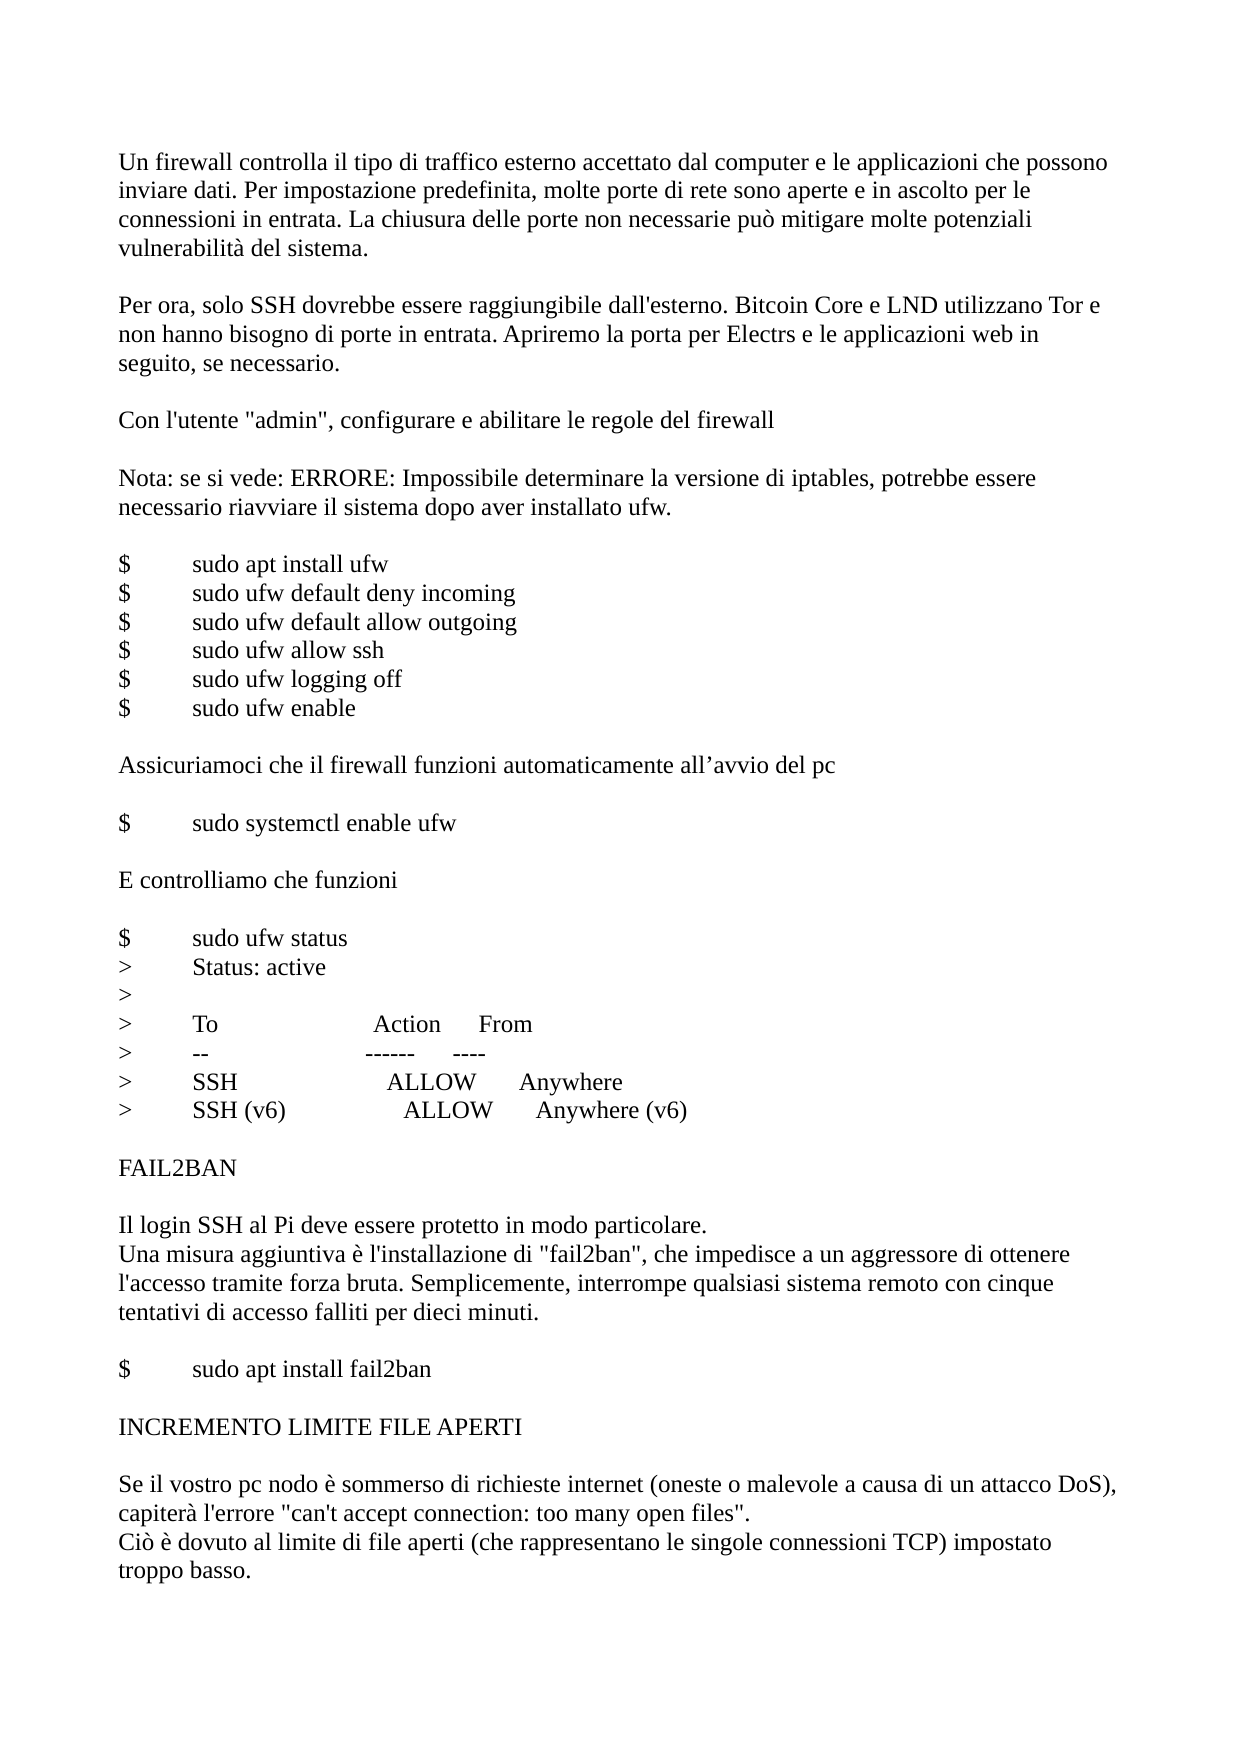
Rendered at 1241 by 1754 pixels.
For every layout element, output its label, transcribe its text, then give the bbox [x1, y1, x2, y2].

text INCREMENTO LIMITE FILE APERTI [118, 1412, 1122, 1441]
text $ sudo ufw status [118, 923, 1122, 952]
text $ sudo ufw enable [118, 693, 1122, 722]
text E controlliamo che funzioni [118, 866, 1122, 894]
text $ sudo ufw allow ssh [118, 636, 1122, 664]
text $ sudo ufw default deny incoming [118, 578, 1122, 607]
text $ sudo ufw logging off [118, 664, 1122, 693]
text $ sudo ufw default allow outgoing [118, 607, 1122, 636]
text > Status: active [118, 952, 1122, 981]
text > [118, 981, 1122, 1009]
text $ sudo apt install ufw [118, 549, 1122, 578]
text $ sudo apt install fail2ban [118, 1354, 1122, 1383]
text FAIL2BAN [118, 1153, 1122, 1182]
text > SSH (v6) ALLOW Anywhere (v6) [118, 1096, 1122, 1124]
text Assicuriamoci che il firewall funzioni automaticamente all’avvio del pc [118, 751, 1122, 779]
text > -- ------ ---- [118, 1038, 1122, 1067]
text Il login SSH al Pi deve essere protetto in modo particolare. [118, 1211, 1122, 1239]
text Ciò è dovuto al limite di file aperti (che rappresentano le singole connessioni TCP) impostato troppo basso. [118, 1527, 1122, 1584]
text Un firewall controlla il tipo di traffico esterno accettato dal computer e le applicazioni che possono inviare dati. Per impostazione predefinita, molte porte di rete sono aperte e in ascolto per le connessioni in entrata. La chiusura delle porte non necessarie può mitigare molte potenziali vulnerabilità del sistema. [118, 147, 1122, 262]
text Una misura aggiuntiva è l'installazione di "fail2ban", che impedisce a un aggressore di ottenere l'accesso tramite forza bruta. Semplicemente, interrompe qualsiasi sistema remoto con cinque tentativi di accesso falliti per dieci minuti. [118, 1239, 1122, 1326]
text > To Action From [118, 1009, 1122, 1038]
text > SSH ALLOW Anywhere [118, 1067, 1122, 1096]
text Nota: se si vede: ERRORE: Impossibile determinare la versione di iptables, potrebbe essere necessario riavviare il sistema dopo aver installato ufw. [118, 463, 1122, 521]
text Per ora, solo SSH dovrebbe essere raggiungibile dall'esterno. Bitcoin Core e LND utilizzano Tor e non hanno bisogno di porte in entrata. Apriremo la porta per Electrs e le applicazioni web in seguito, se necessario. [118, 291, 1122, 377]
text Se il vostro pc nodo è sommerso di richieste internet (oneste o malevole a causa di un attacco DoS), capiterà l'errore "can't accept connection: too many open files". [118, 1469, 1122, 1527]
text $ sudo systemctl enable ufw [118, 808, 1122, 837]
text Con l'utente "admin", configurare e abilitare le regole del firewall [118, 406, 1122, 434]
